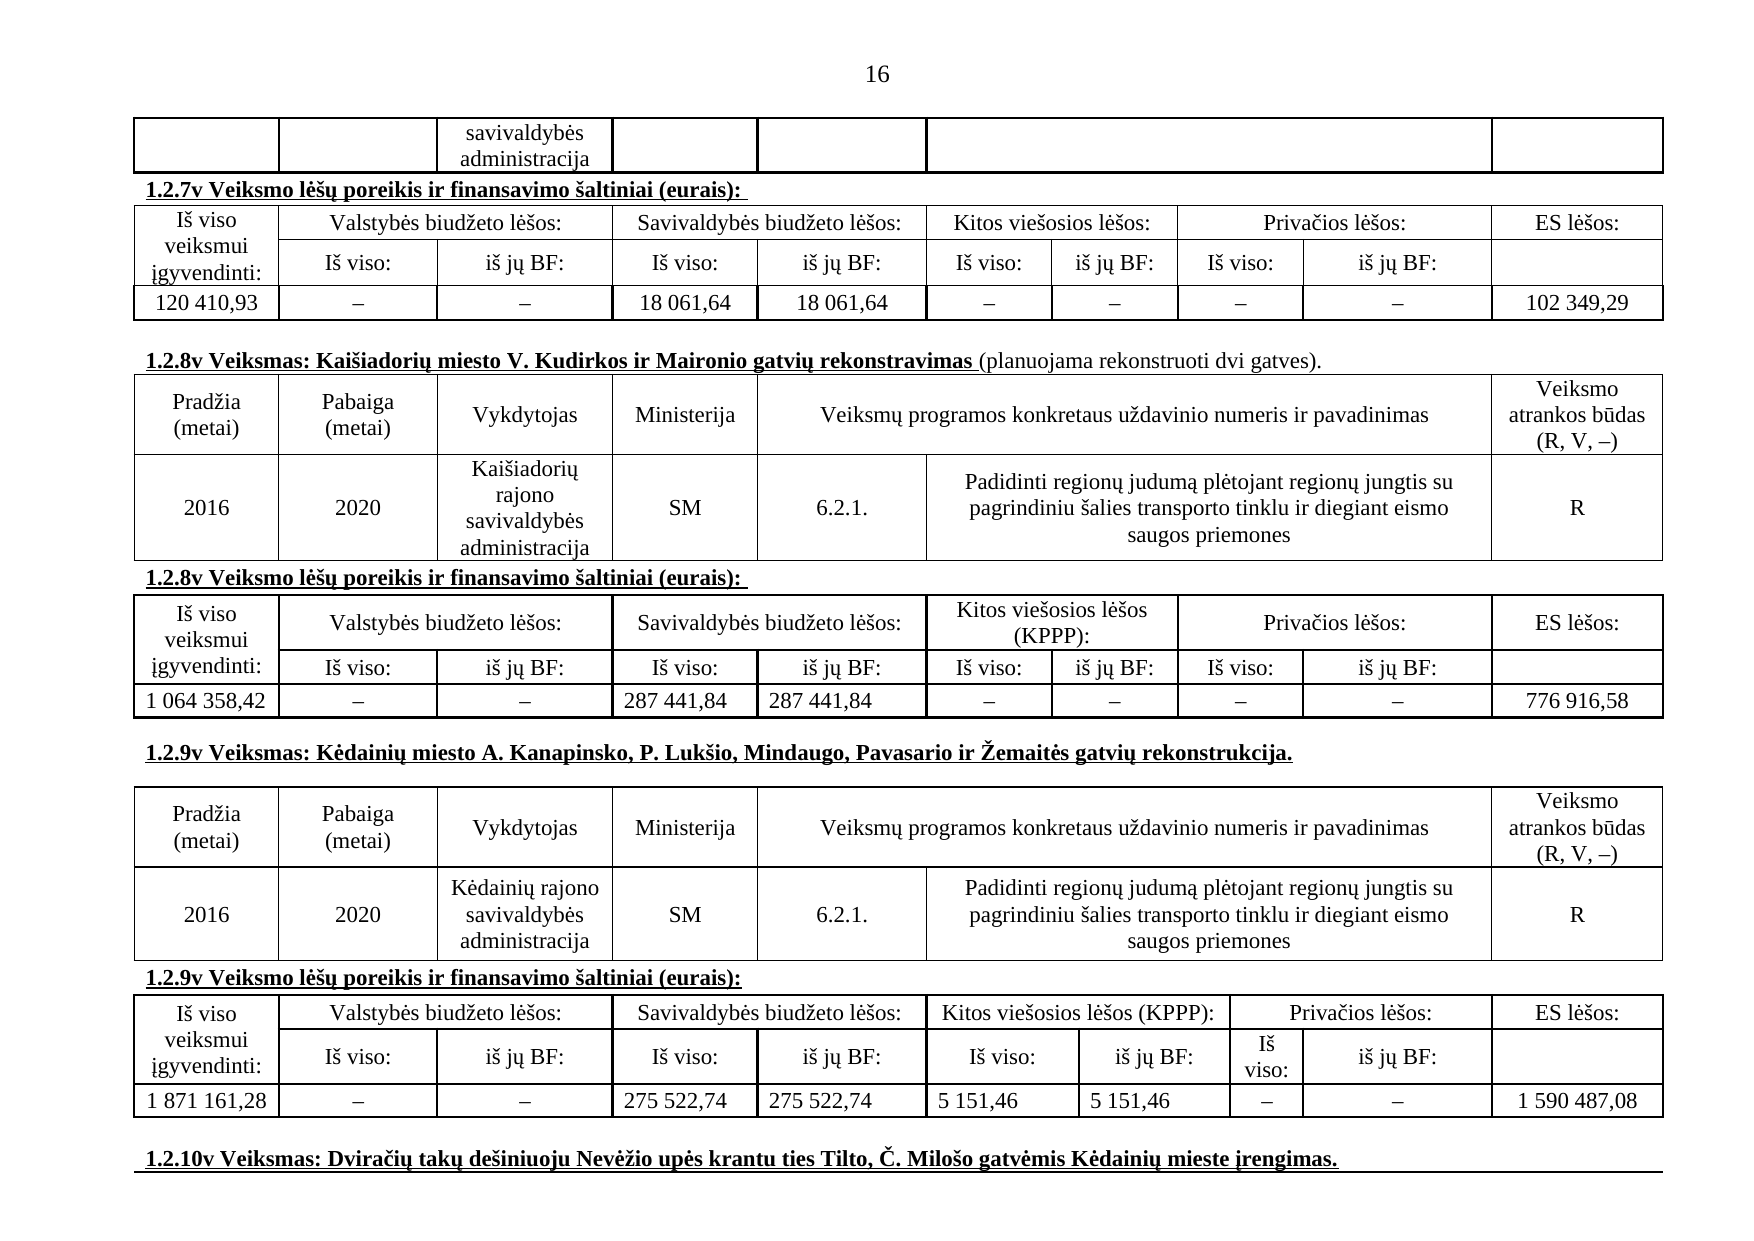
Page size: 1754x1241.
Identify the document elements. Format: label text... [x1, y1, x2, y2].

table_cell – [1231, 1085, 1302, 1116]
table_cell [128, 239, 134, 285]
table_cell [1663, 960, 1692, 994]
table_cell Kitos viešosios lėšos (KPPP): [928, 596, 1177, 649]
table_cell – [438, 286, 611, 319]
table_cell iš jų BF: [438, 651, 611, 683]
table_cell [1663, 205, 1692, 239]
table_cell 102 349,29 [1493, 286, 1662, 319]
table_cell – [438, 685, 611, 716]
table_cell 1.2.10v Veiksmas: Dviračių takų dešiniuoju Nevėžio upės krantu ties Tilto, Č. Milošo gatvėmis Kėdainių mieste įrengimas. [134, 1118, 1663, 1171]
table_cell 120 410,93 [135, 286, 278, 319]
table_cell R [1492, 455, 1662, 560]
table_cell Valstybės biudžeto lėšos: [280, 596, 611, 649]
table_cell [759, 119, 925, 171]
table_cell [928, 119, 1491, 171]
table_cell – [1053, 286, 1177, 319]
table_cell [1663, 1116, 1692, 1171]
table_cell Veiksmo atrankos būdas (R, V, –) [1492, 788, 1662, 866]
table_cell SM [613, 455, 757, 560]
table_cell Iš viso: [614, 1030, 756, 1082]
table_cell – [1304, 1085, 1491, 1116]
table_cell Veiksmų programos konkretaus uždavinio numeris ir pavadinimas [758, 788, 1491, 866]
table_cell 275 522,74 [614, 1085, 756, 1116]
table_cell iš jų BF: [438, 1030, 611, 1082]
table_cell Privačios lėšos: [1231, 996, 1491, 1028]
table_cell [1493, 1030, 1662, 1082]
table_cell 1 871 161,28 [135, 1085, 278, 1116]
table_cell Iš viso: [928, 651, 1051, 683]
table_cell iš jų BF: [1080, 1030, 1229, 1082]
table_cell [1664, 1083, 1692, 1116]
table_cell 1.2.7v Veiksmo lėšų poreikis ir finansavimo šaltiniai (eurais): [134, 174, 1663, 205]
table_cell [1663, 319, 1692, 374]
table_cell – [438, 1085, 611, 1116]
table_cell – [928, 685, 1051, 716]
table_cell Valstybės biudžeto lėšos: [280, 996, 611, 1028]
table_cell [1663, 374, 1692, 454]
table_cell [128, 454, 134, 560]
table_cell [128, 319, 134, 374]
table_cell 2020 [279, 868, 437, 960]
table_cell Pradžia (metai) [135, 788, 278, 866]
table_cell 6.2.1. [758, 455, 926, 560]
table_cell [1663, 560, 1692, 594]
table_cell [128, 1028, 133, 1082]
table_cell – [1053, 685, 1177, 716]
table_cell 287 441,84 [614, 685, 756, 716]
table_cell iš jų BF: [759, 1030, 925, 1082]
table_cell Iš viso: [1178, 240, 1303, 285]
table_cell Iš viso: [279, 240, 437, 285]
table_cell Iš viso: [927, 240, 1051, 285]
table_cell [128, 171, 134, 205]
table_cell [128, 285, 133, 319]
table_cell – [1304, 685, 1491, 716]
table_cell [128, 560, 134, 594]
table_cell ES lėšos: [1492, 206, 1662, 239]
table_cell [128, 117, 133, 171]
table_cell [128, 1116, 134, 1171]
table_cell [128, 960, 134, 994]
table_cell [1493, 651, 1662, 683]
table_cell [614, 119, 756, 171]
table_cell Iš viso: [1231, 1030, 1302, 1082]
table_cell Pabaiga (metai) [279, 788, 437, 866]
table_cell [1663, 786, 1692, 866]
table_cell iš jų BF: [758, 240, 926, 285]
table_cell 18 061,64 [759, 286, 925, 319]
table_cell Iš viso veiksmui įgyvendinti: [135, 206, 278, 285]
table_cell [128, 374, 134, 454]
table_cell Kitos viešosios lėšos (KPPP): [928, 996, 1229, 1028]
table_cell [1492, 240, 1662, 285]
table_cell – [1179, 286, 1302, 319]
table_cell 1 590 487,08 [1493, 1085, 1662, 1116]
table_cell [128, 716, 134, 786]
table_cell [1663, 454, 1692, 560]
table_cell Iš viso: [1179, 651, 1302, 683]
table_cell [128, 594, 133, 649]
table_cell [128, 786, 134, 866]
table_cell [1663, 716, 1692, 786]
table_cell iš jų BF: [1304, 1030, 1491, 1082]
table_cell Iš viso: [614, 651, 756, 683]
table_cell Kitos viešosios lėšos: [927, 206, 1177, 239]
table_cell [1664, 1028, 1692, 1082]
table_cell iš jų BF: [1304, 651, 1491, 683]
table_cell Savivaldybės biudžeto lėšos: [614, 996, 925, 1028]
table_cell 18 061,64 [614, 286, 756, 319]
table_cell savivaldybės administracija [438, 119, 611, 171]
table_cell 6.2.1. [758, 868, 926, 960]
table_cell Pradžia (metai) [135, 375, 278, 454]
table_cell Veiksmų programos konkretaus uždavinio numeris ir pavadinimas [758, 375, 1491, 454]
table_cell [1493, 119, 1662, 171]
table_cell [128, 683, 133, 716]
table_cell 2016 [135, 455, 278, 560]
table_cell [128, 205, 134, 239]
table_cell [128, 1083, 133, 1116]
table_cell Privačios lėšos: [1178, 206, 1491, 239]
table_cell Savivaldybės biudžeto lėšos: [614, 596, 925, 649]
table_cell Veiksmo atrankos būdas (R, V, –) [1492, 375, 1662, 454]
table_cell iš jų BF: [1053, 651, 1177, 683]
table_cell [280, 119, 436, 171]
table_cell Privačios lėšos: [1179, 596, 1491, 649]
table_cell 5 151,46 [928, 1085, 1078, 1116]
table_cell Savivaldybės biudžeto lėšos: [613, 206, 926, 239]
table_cell [1663, 866, 1692, 960]
table_cell Iš viso veiksmui įgyvendinti: [135, 996, 278, 1082]
table_cell [128, 994, 133, 1028]
table_cell Kaišiadorių rajono savivaldybės administracija [438, 455, 612, 560]
table_cell [1664, 285, 1692, 319]
table_cell Iš viso: [280, 1030, 436, 1082]
table_cell [1664, 683, 1692, 716]
table_cell Iš viso: [280, 651, 436, 683]
table_cell 1 064 358,42 [135, 685, 278, 716]
table_cell Valstybės biudžeto lėšos: [279, 206, 612, 239]
table_cell Iš viso: [928, 1030, 1078, 1082]
table_cell [1664, 117, 1692, 171]
table_cell Ministerija [613, 375, 757, 454]
table_cell Vykdytojas [438, 375, 612, 454]
table_cell [128, 866, 134, 960]
table_cell [1664, 594, 1692, 649]
table_cell Padidinti regionų judumą plėtojant regionų jungtis su pagrindiniu šalies transporto tinklu ir diegiant eismo saugos priemones [927, 868, 1491, 960]
table_cell Iš viso veiksmui įgyvendinti: [135, 596, 278, 683]
table_cell [1664, 649, 1692, 683]
table_cell 5 151,46 [1080, 1085, 1229, 1116]
table_cell – [1179, 685, 1302, 716]
table_cell Ministerija [613, 788, 757, 866]
table_cell 275 522,74 [759, 1085, 925, 1116]
table_cell iš jų BF: [1052, 240, 1177, 285]
table_cell 1.2.9v Veiksmo lėšų poreikis ir finansavimo šaltiniai (eurais): [134, 961, 1663, 994]
table_cell ES lėšos: [1493, 596, 1662, 649]
table_cell Kėdainių rajono savivaldybės administracija [438, 868, 612, 960]
table_cell 2020 [279, 455, 437, 560]
table_cell 1.2.9v Veiksmas: Kėdainių miesto A. Kanapinsko, P. Lukšio, Mindaugo, Pavasario ir Žemaitės gatvių rekonstrukcija. [134, 719, 1663, 786]
table_cell – [1304, 286, 1491, 319]
table_cell – [280, 1085, 436, 1116]
table_cell Pabaiga (metai) [279, 375, 437, 454]
table_cell iš jų BF: [1304, 240, 1491, 285]
table_cell R [1492, 868, 1662, 960]
table_cell [128, 649, 133, 683]
table_cell Vykdytojas [438, 788, 612, 866]
table_cell [1663, 171, 1692, 205]
table_cell iš jų BF: [438, 240, 612, 285]
table_cell 2016 [135, 868, 278, 960]
table_cell 287 441,84 [759, 685, 925, 716]
table_cell – [280, 685, 436, 716]
table_cell [1663, 239, 1692, 285]
table_cell 776 916,58 [1493, 685, 1662, 716]
table_cell 1.2.8v Veiksmo lėšų poreikis ir finansavimo šaltiniai (eurais): [134, 561, 1663, 594]
table_cell Iš viso: [613, 240, 757, 285]
table_cell SM [613, 868, 757, 960]
table_cell iš jų BF: [759, 651, 925, 683]
table_cell Padidinti regionų judumą plėtojant regionų jungtis su pagrindiniu šalies transporto tinklu ir diegiant eismo saugos priemones [927, 455, 1491, 560]
table_cell ES lėšos: [1493, 996, 1662, 1028]
table_cell – [928, 286, 1051, 319]
table_cell [1664, 994, 1692, 1028]
table_cell – [280, 286, 436, 319]
table_cell 1.2.8v Veiksmas: Kaišiadorių miesto V. Kudirkos ir Maironio gatvių rekonstravimas (planuojama rekonstruoti dvi gatves). [134, 321, 1663, 374]
table_cell [135, 119, 278, 171]
